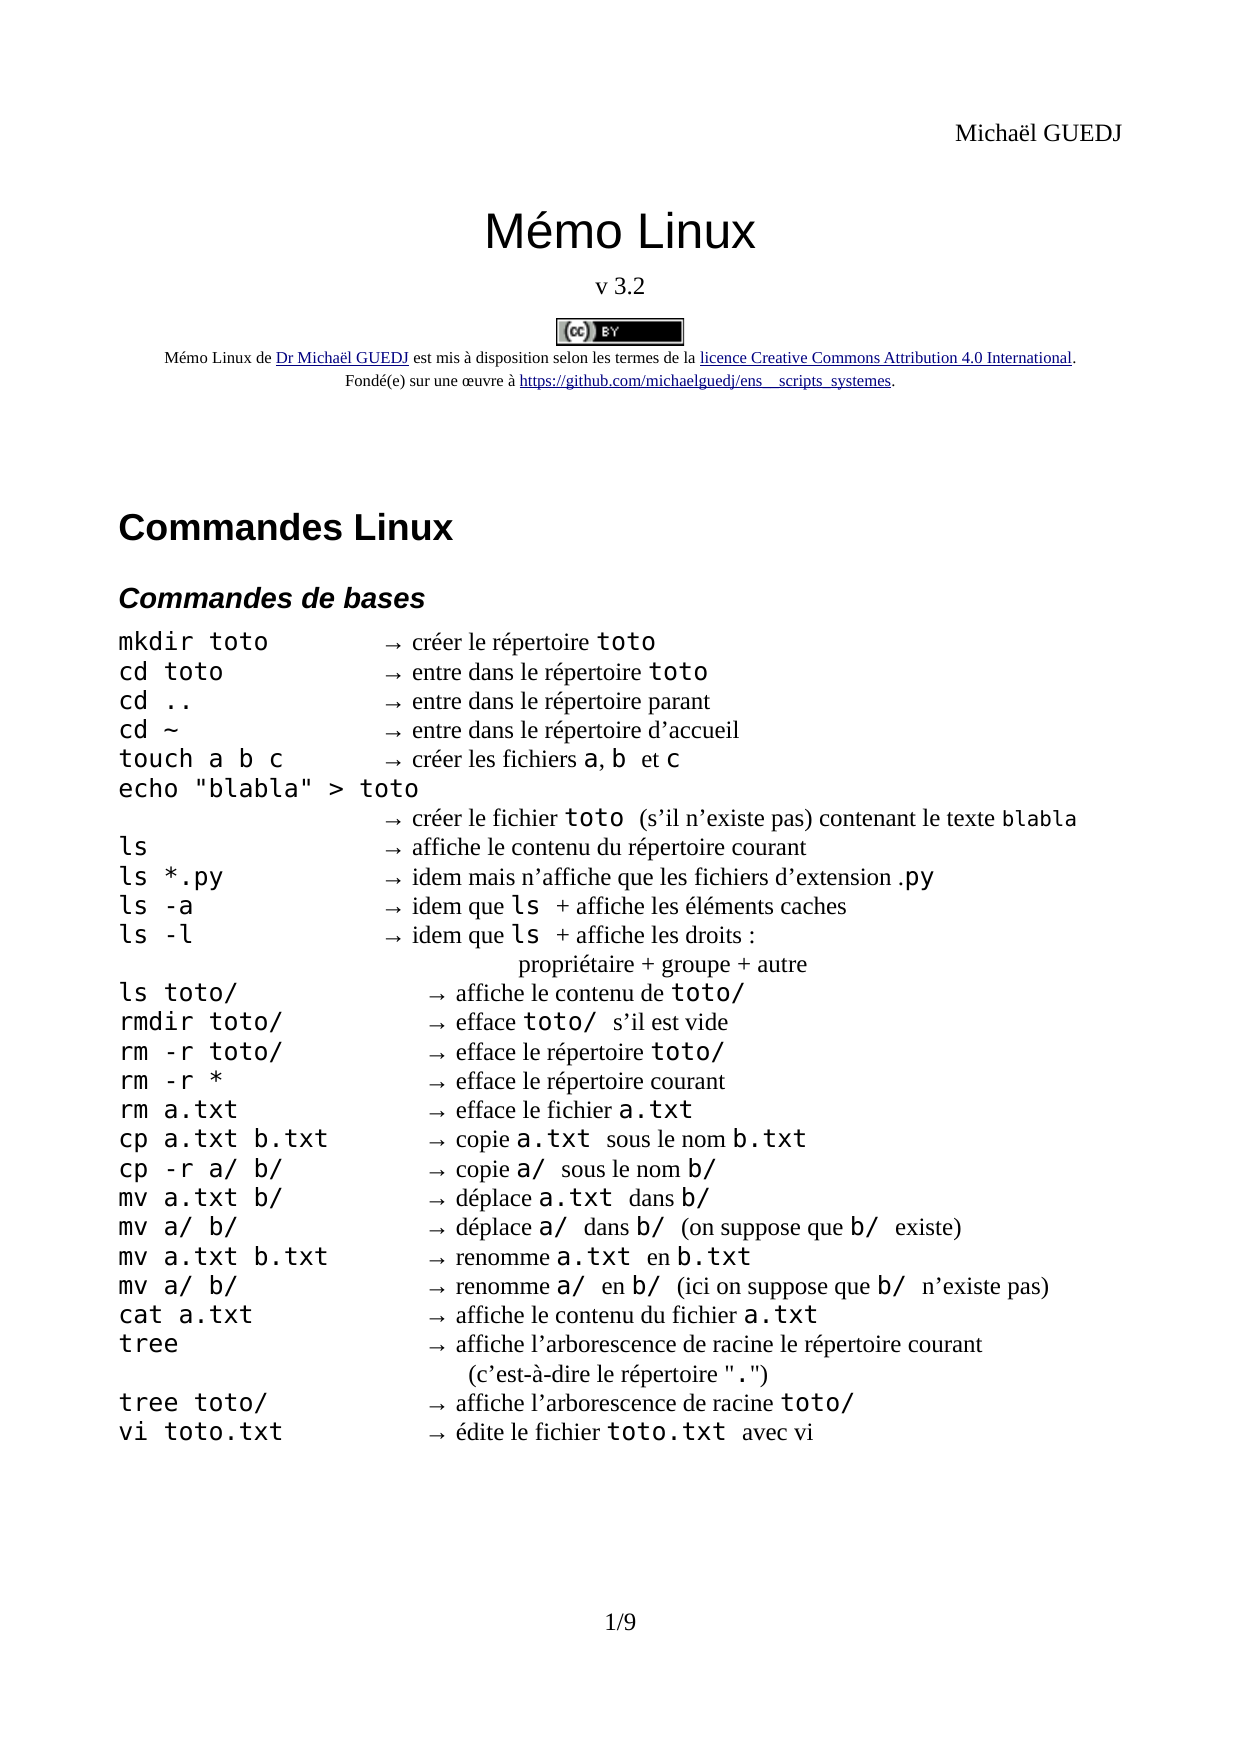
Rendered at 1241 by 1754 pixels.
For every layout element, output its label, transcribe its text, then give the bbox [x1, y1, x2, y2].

subtitle Commandes de bases [118, 581, 1122, 615]
text vi toto.txt → édite le fichier toto.txt avec vi [118, 1417, 1122, 1446]
subtitle Commandes Linux [118, 505, 1122, 548]
text tree toto/ → affiche l’arborescence de racine toto/ [118, 1388, 1122, 1417]
text cp a.txt b.txt → copie a.txt sous le nom b.txt [118, 1124, 1122, 1154]
text mv a.txt b/ → déplace a.txt dans b/ [118, 1183, 1122, 1212]
text propriétaire + groupe + autre [118, 949, 1122, 978]
text mv a/ b/ → déplace a/ dans b/ (on suppose que b/ existe) [118, 1212, 1122, 1242]
picture [556, 318, 685, 346]
text v 3.2 [118, 271, 1122, 300]
text ls -a → idem que ls + affiche les éléments caches [118, 891, 1122, 920]
text ls -l → idem que ls + affiche les droits : [118, 920, 1122, 949]
text ls toto/ → affiche le contenu de toto/ [118, 978, 1122, 1007]
text mv a.txt b.txt → renomme a.txt en b.txt [118, 1242, 1122, 1271]
text cat a.txt → affiche le contenu du fichier a.txt [118, 1300, 1122, 1329]
text cd .. → entre dans le répertoire parant [118, 686, 1122, 715]
text cd ~ → entre dans le répertoire d’accueil [118, 715, 1122, 744]
text cp -r a/ b/ → copie a/ sous le nom b/ [118, 1154, 1122, 1183]
text mv a/ b/ → renomme a/ en b/ (ici on suppose que b/ n’existe pas) [118, 1271, 1122, 1300]
text cd toto → entre dans le répertoire toto [118, 657, 1122, 686]
subtitle Mémo Linux [118, 201, 1122, 259]
text tree → affiche l’arborescence de racine le répertoire courant [118, 1329, 1122, 1359]
text rm -r * → efface le répertoire courant [118, 1066, 1122, 1095]
text mkdir toto → créer le répertoire toto [118, 627, 1122, 657]
text ls → affiche le contenu du répertoire courant [118, 832, 1122, 862]
text ls *.py → idem mais n’affiche que les fichiers d’extension .py [118, 862, 1122, 891]
text rm a.txt → efface le fichier a.txt [118, 1095, 1122, 1124]
text (c’est-à-dire le répertoire ".") [118, 1359, 1122, 1388]
text → créer le fichier toto (s’il n’existe pas) contenant le texte blabla [118, 803, 1122, 832]
text rmdir toto/ → efface toto/ s’il est vide [118, 1007, 1122, 1037]
text rm -r toto/ → efface le répertoire toto/ [118, 1037, 1122, 1066]
text touch a b c → créer les fichiers a, b et c [118, 744, 1122, 774]
text echo "blabla" > toto [118, 774, 1122, 803]
text Mémo Linux de Dr Michaël GUEDJ est mis à disposition selon les termes de la licence Creative Commons Attribution 4.0 International. Fondé(e) sur une œuvre à https://github.com/michaelguedj/ens__scripts_systemes. [118, 319, 1122, 389]
